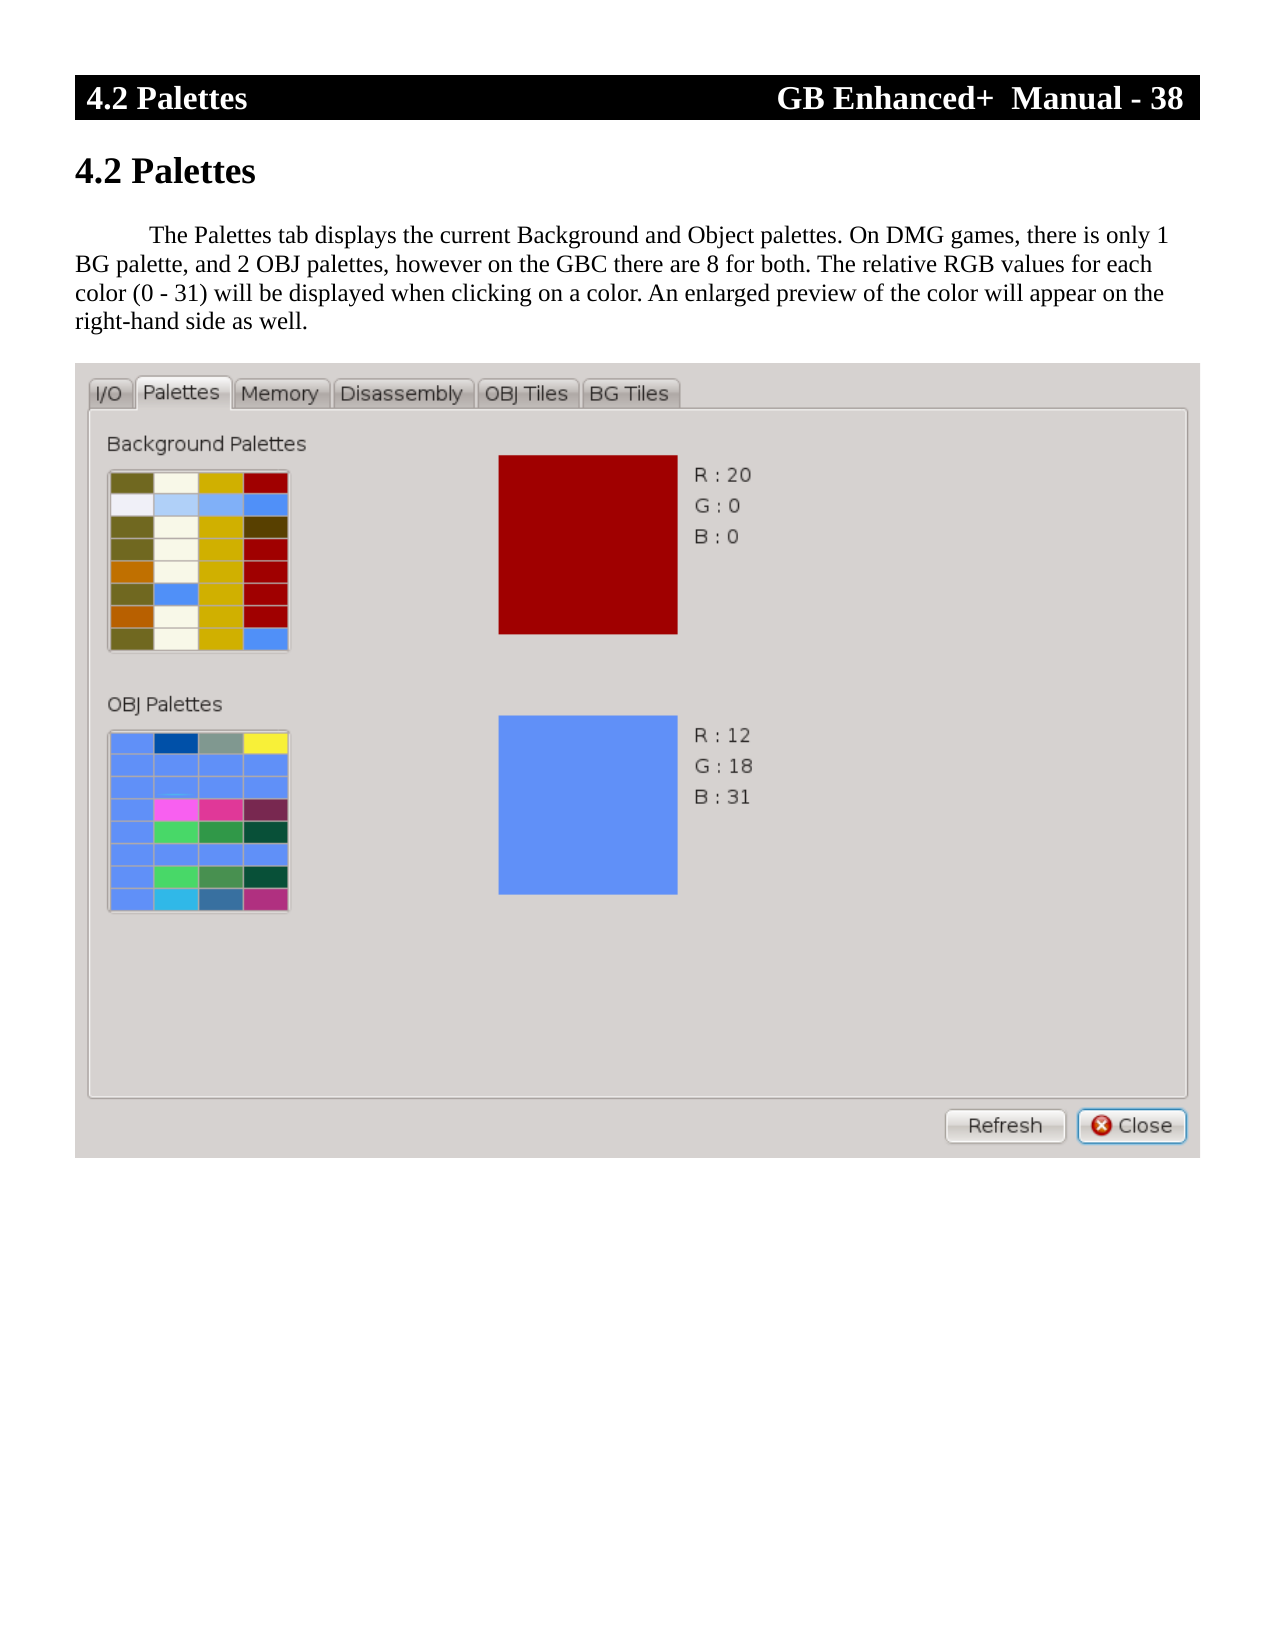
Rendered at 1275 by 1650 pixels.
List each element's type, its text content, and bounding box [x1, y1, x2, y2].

text The Palettes tab displays the current Background and Object palettes. On DMG games, there is only 1 BG palette, and 2 OBJ palettes, however on the GBC there are 8 for both. The relative RGB values for each color (0 - 31) will be displayed when clicking on a color. An enlarged preview of the color will appear on the right-hand side as well. [75, 220, 1200, 335]
text 4.2 Palettes GB Enhanced+ Manual - 38 [75, 75, 1200, 119]
text 4.2 Palettes [75, 148, 1200, 191]
picture [75, 363, 1200, 1158]
